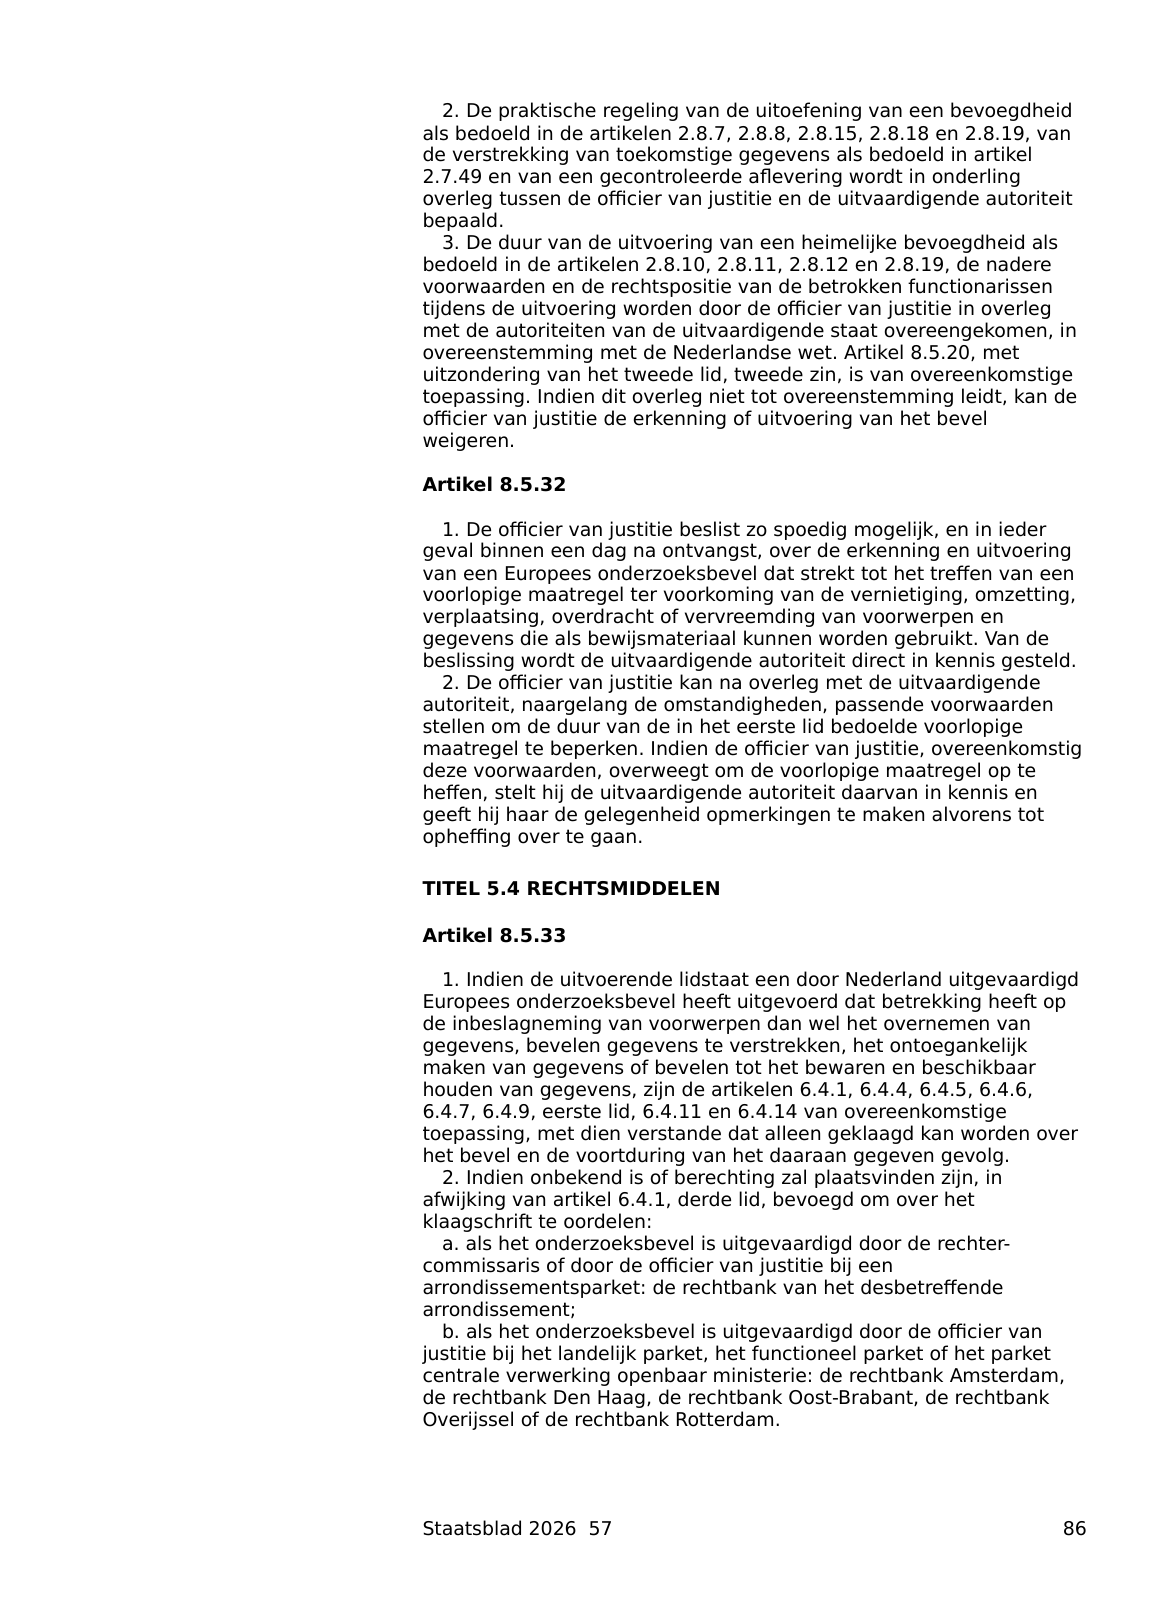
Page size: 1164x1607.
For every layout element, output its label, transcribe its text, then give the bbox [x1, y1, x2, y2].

subtitle TITEL 5.4 RECHTSMIDDELEN [422, 878, 1087, 900]
subtitle Artikel 8.5.33 [422, 925, 1087, 947]
text 2. De praktische regeling van de uitoefening van een bevoegdheid als bedoeld in de artikelen 2.8.7, 2.8.8, 2.8.15, 2.8.18 en 2.8.19, van de verstrekking van toekomstige gegevens als bedoeld in artikel 2.7.49 en van een gecontroleerde aflevering wordt in onderling overleg tussen de officier van justitie en de uitvaardigende autoriteit bepaald. [422, 100, 1087, 232]
text b. als het onderzoeksbevel is uitgevaardigd door de officier van justitie bij het landelijk parket, het functioneel parket of het parket centrale verwerking openbaar ministerie: de rechtbank Amsterdam, de rechtbank Den Haag, de rechtbank Oost-Brabant, de rechtbank Overijssel of de rechtbank Rotterdam. [422, 1321, 1087, 1431]
subtitle Artikel 8.5.32 [422, 474, 1087, 496]
text a. als het onderzoeksbevel is uitgevaardigd door de rechter-commissaris of door de officier van justitie bij een arrondissementsparket: de rechtbank van het desbetreffende arrondissement; [422, 1233, 1087, 1321]
text 1. Indien de uitvoerende lidstaat een door Nederland uitgevaardigd Europees onderzoeksbevel heeft uitgevoerd dat betrekking heeft op de inbeslagneming van voorwerpen dan wel het overnemen van gegevens, bevelen gegevens te verstrekken, het ontoegankelijk maken van gegevens of bevelen tot het bewaren en beschikbaar houden van gegevens, zijn de artikelen 6.4.1, 6.4.4, 6.4.5, 6.4.6, 6.4.7, 6.4.9, eerste lid, 6.4.11 en 6.4.14 van overeenkomstige toepassing, met dien verstande dat alleen geklaagd kan worden over het bevel en de voortduring van het daaraan gegeven gevolg. [422, 969, 1087, 1167]
text 1. De officier van justitie beslist zo spoedig mogelijk, en in ieder geval binnen een dag na ontvangst, over de erkenning en uitvoering van een Europees onderzoeksbevel dat strekt tot het treffen van een voorlopige maatregel ter voorkoming van de vernietiging, omzetting, verplaatsing, overdracht of vervreemding van voorwerpen en gegevens die als bewijsmateriaal kunnen worden gebruikt. Van de beslissing wordt de uitvaardigende autoriteit direct in kennis gesteld. [422, 518, 1087, 672]
text 2. Indien onbekend is of berechting zal plaatsvinden zijn, in afwijking van artikel 6.4.1, derde lid, bevoegd om over het klaagschrift te oordelen: [422, 1167, 1087, 1233]
text 2. De officier van justitie kan na overleg met de uitvaardigende autoriteit, naargelang de omstandigheden, passende voorwaarden stellen om de duur van de in het eerste lid bedoelde voorlopige maatregel te beperken. Indien de officier van justitie, overeenkomstig deze voorwaarden, overweegt om de voorlopige maatregel op te heffen, stelt hij de uitvaardigende autoriteit daarvan in kennis en geeft hij haar de gelegenheid opmerkingen te maken alvorens tot opheffing over te gaan. [422, 672, 1087, 848]
text 3. De duur van de uitvoering van een heimelijke bevoegdheid als bedoeld in de artikelen 2.8.10, 2.8.11, 2.8.12 en 2.8.19, de nadere voorwaarden en de rechtspositie van de betrokken functionarissen tijdens de uitvoering worden door de officier van justitie in overleg met de autoriteiten van de uitvaardigende staat overeengekomen, in overeenstemming met de Nederlandse wet. Artikel 8.5.20, met uitzondering van het tweede lid, tweede zin, is van overeenkomstige toepassing. Indien dit overleg niet tot overeenstemming leidt, kan de officier van justitie de erkenning of uitvoering van het bevel weigeren. [422, 232, 1087, 452]
